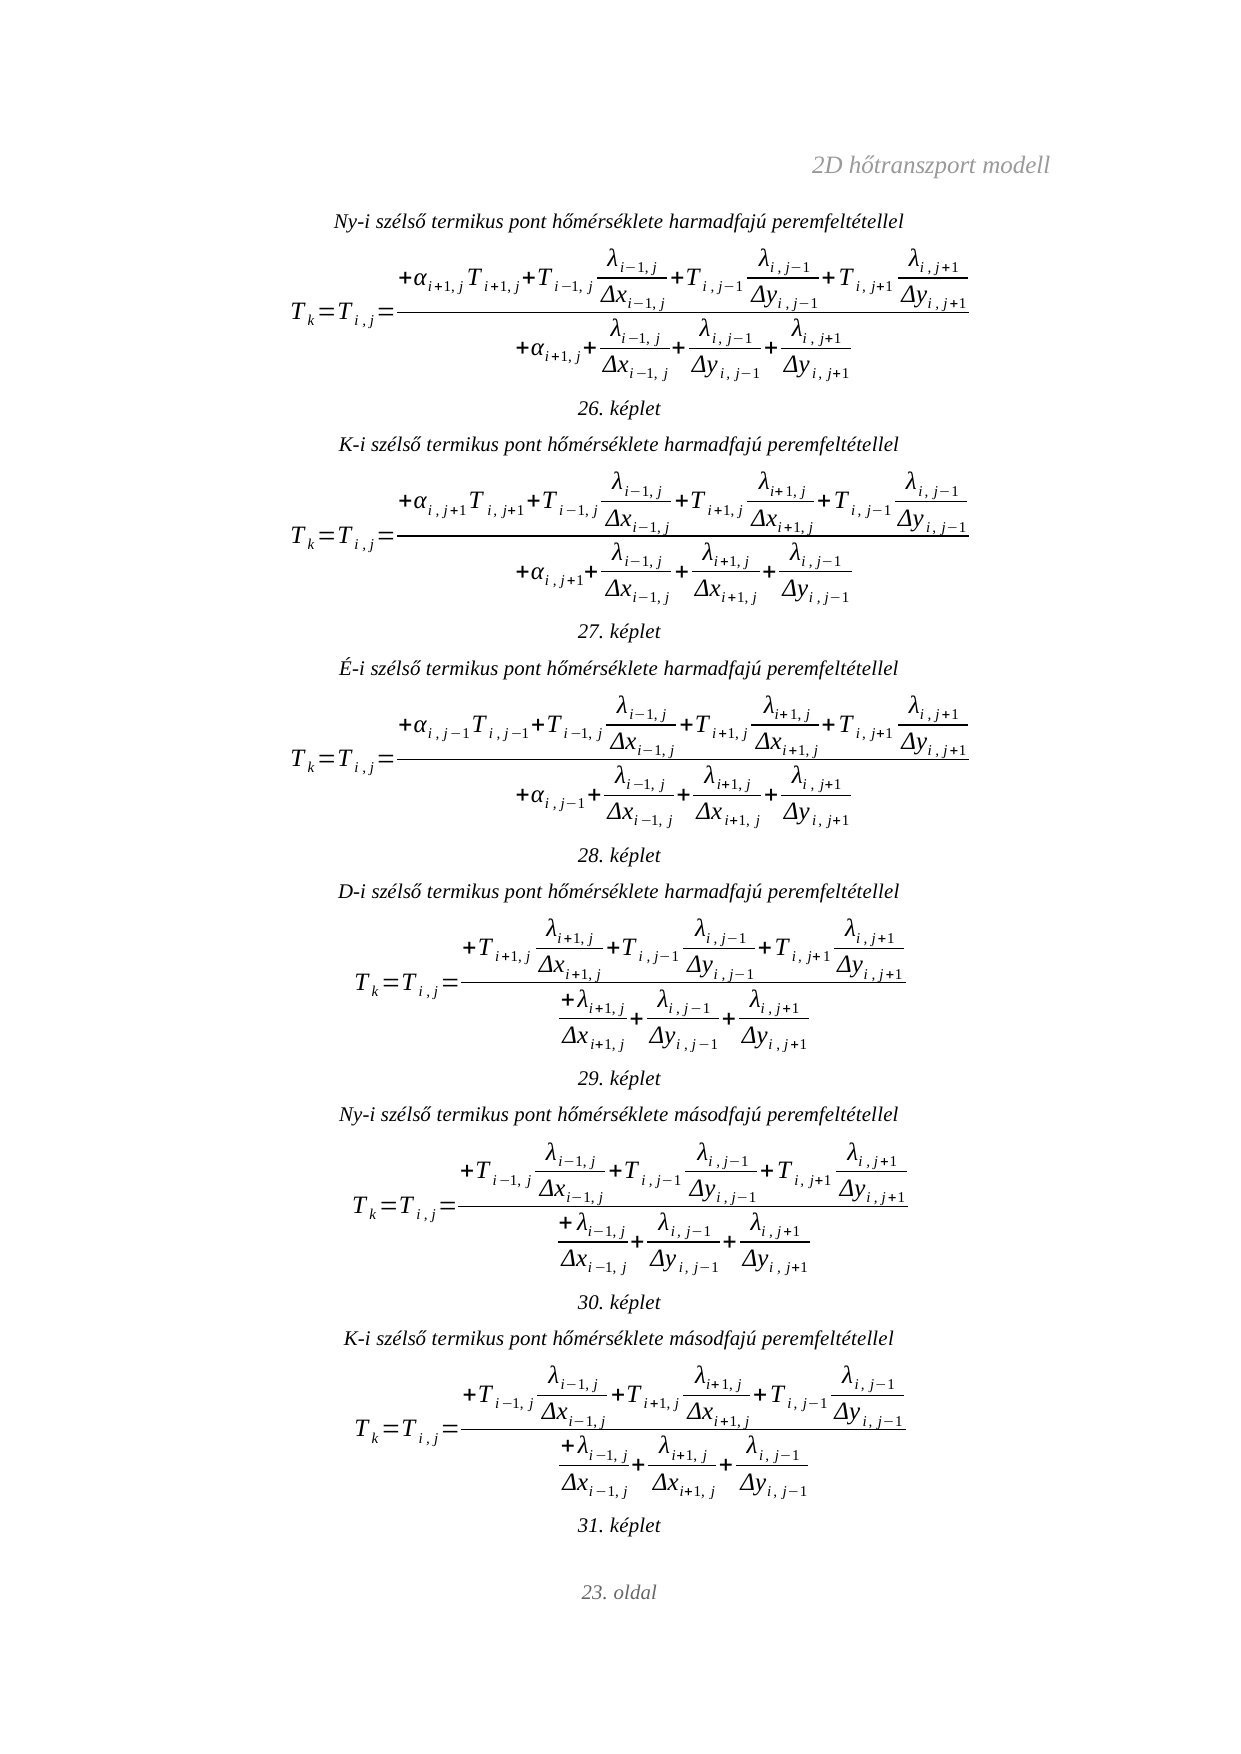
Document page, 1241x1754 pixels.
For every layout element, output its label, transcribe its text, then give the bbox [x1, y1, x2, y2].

text K-i szélső termikus pont hőmérséklete harmadfajú peremfeltétellel [187, 432, 1053, 456]
text D-i szélső termikus pont hőmérséklete harmadfajú peremfeltétellel [187, 879, 1053, 903]
text Ny-i szélső termikus pont hőmérséklete másodfajú peremfeltétellel [187, 1102, 1053, 1126]
text 27. képlet [187, 619, 1053, 643]
text Ny-i szélső termikus pont hőmérséklete harmadfajú peremfeltétellel [187, 208, 1053, 233]
text É-i szélső termikus pont hőmérséklete harmadfajú peremfeltétellel [187, 655, 1053, 679]
text 30. képlet [187, 1290, 1053, 1314]
text 26. képlet [187, 396, 1053, 420]
text 28. képlet [187, 843, 1053, 867]
text 29. képlet [187, 1066, 1053, 1090]
text 31. képlet [187, 1513, 1053, 1537]
text K-i szélső termikus pont hőmérséklete másodfajú peremfeltétellel [187, 1326, 1053, 1350]
